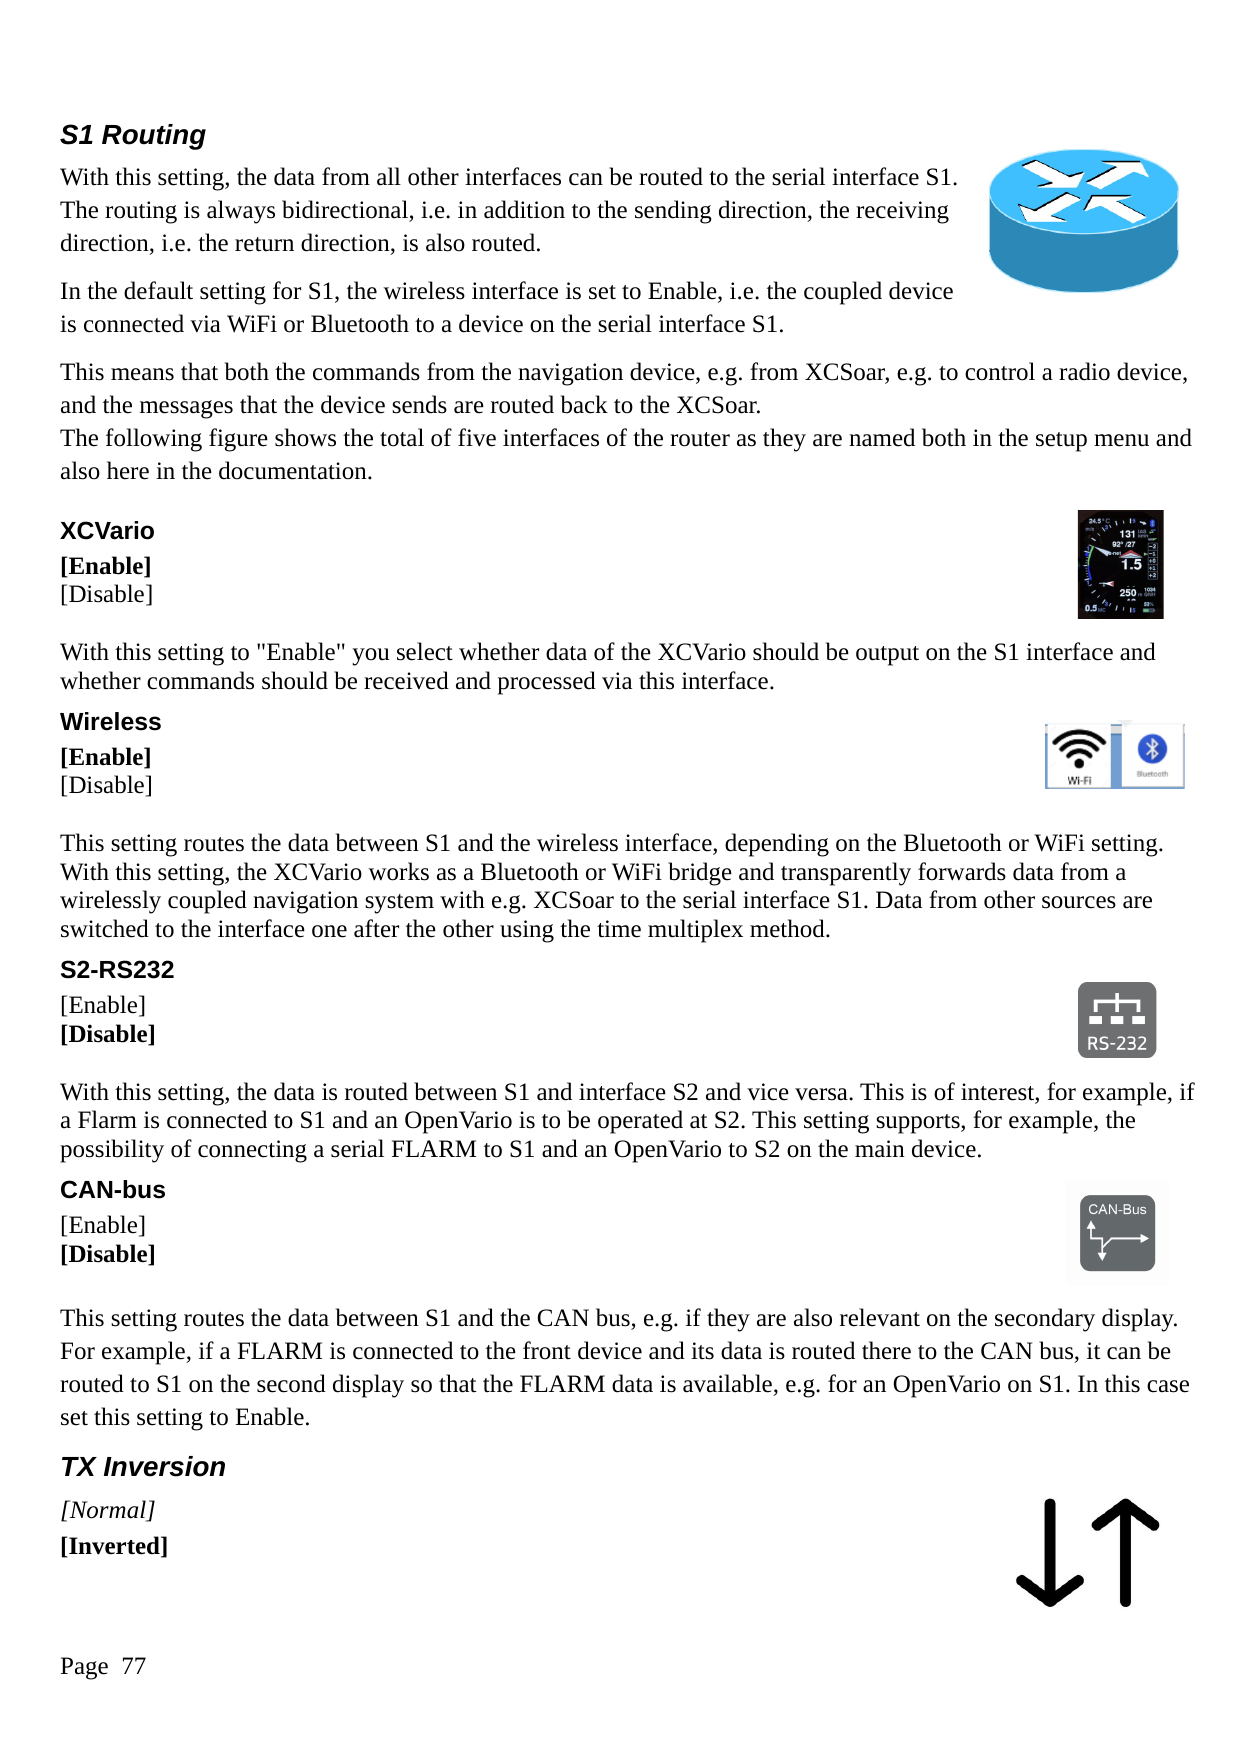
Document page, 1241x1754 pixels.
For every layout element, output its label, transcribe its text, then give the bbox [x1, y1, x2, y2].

text [1185, 742, 1207, 771]
subtitle CAN-bus [60, 1175, 1207, 1204]
text [1164, 579, 1207, 608]
text [1178, 1495, 1207, 1524]
text This setting routes the data between S1 and the CAN bus, e.g. if they are also relevant on the secondary display. For example, if a FLARM is connected to the front device and its data is routed there to the CAN bus, it can be routed to S1 on the second display so that the FLARM data is available, e.g. for an OpenVario on S1. In this case set this setting to Enable. [60, 1303, 1207, 1431]
text [Inverted] [60, 1531, 1002, 1559]
picture [1065, 1181, 1170, 1286]
text [Disable] [60, 579, 1077, 608]
text With this setting, the data from all other interfaces can be routed to the serial interface S1. The routing is always bidirectional, i.e. in addition to the sending direction, the receiving direction, i.e. the return direction, is also routed. [60, 162, 967, 257]
text With this setting, the data is routed between S1 and interface S2 and vice versa. This is of interest, for example, if a Flarm is connected to S1 and an OpenVario is to be operated at S2. This setting supports, for example, the possibility of connecting a serial FLARM to S1 and an OpenVario to S2 on the main device. [60, 1077, 1207, 1163]
subtitle S1 Routing [60, 118, 1207, 150]
text [Normal] [60, 1495, 1002, 1524]
picture [1075, 982, 1159, 1058]
text [Disable] [60, 1239, 1065, 1268]
subtitle Wireless [60, 707, 1207, 736]
text [1170, 1239, 1207, 1268]
picture [1045, 720, 1185, 789]
subtitle TX Inversion [60, 1451, 1207, 1482]
text [1178, 1531, 1207, 1559]
text [Enable] [60, 551, 1077, 579]
text [Enable] [60, 742, 1045, 771]
picture [1002, 1462, 1178, 1644]
text [1170, 1210, 1207, 1239]
text With this setting to "Enable" you select whether data of the XCVario should be output on the S1 interface and whether commands should be received and processed via this interface. [60, 637, 1207, 694]
text This setting routes the data between S1 and the wireless interface, depending on the Bluetooth or WiFi setting. With this setting, the XCVario works as a Bluetooth or WiFi bridge and transparently forwards data from a wirelessly coupled navigation system with e.g. XCSoar to the serial interface S1. Data from other sources are switched to the interface one after the other using the time multiplex method. [60, 828, 1207, 943]
text [Enable] [60, 990, 1075, 1019]
subtitle [1164, 516, 1207, 544]
text [Disable] [60, 771, 1207, 799]
text In the default setting for S1, the wireless interface is set to Enable, i.e. the coupled device is connected via WiFi or Bluetooth to a device on the serial interface S1. [60, 276, 1207, 338]
picture [1077, 510, 1164, 619]
text [1164, 551, 1207, 579]
text [1159, 1019, 1207, 1048]
text [1159, 990, 1207, 1019]
text [Enable] [60, 1210, 1065, 1239]
text This means that both the commands from the navigation device, e.g. from XCSoar, e.g. to control a radio device, and the messages that the device sends are routed back to the XCSoar. The following figure shows the total of five interfaces of the router as they are named both in the setup menu and also here in the documentation. [60, 357, 1207, 484]
text [Disable] [60, 1019, 1075, 1048]
subtitle S2-RS232 [60, 956, 1207, 984]
subtitle XCVario [60, 516, 1077, 544]
picture [967, 121, 1206, 321]
